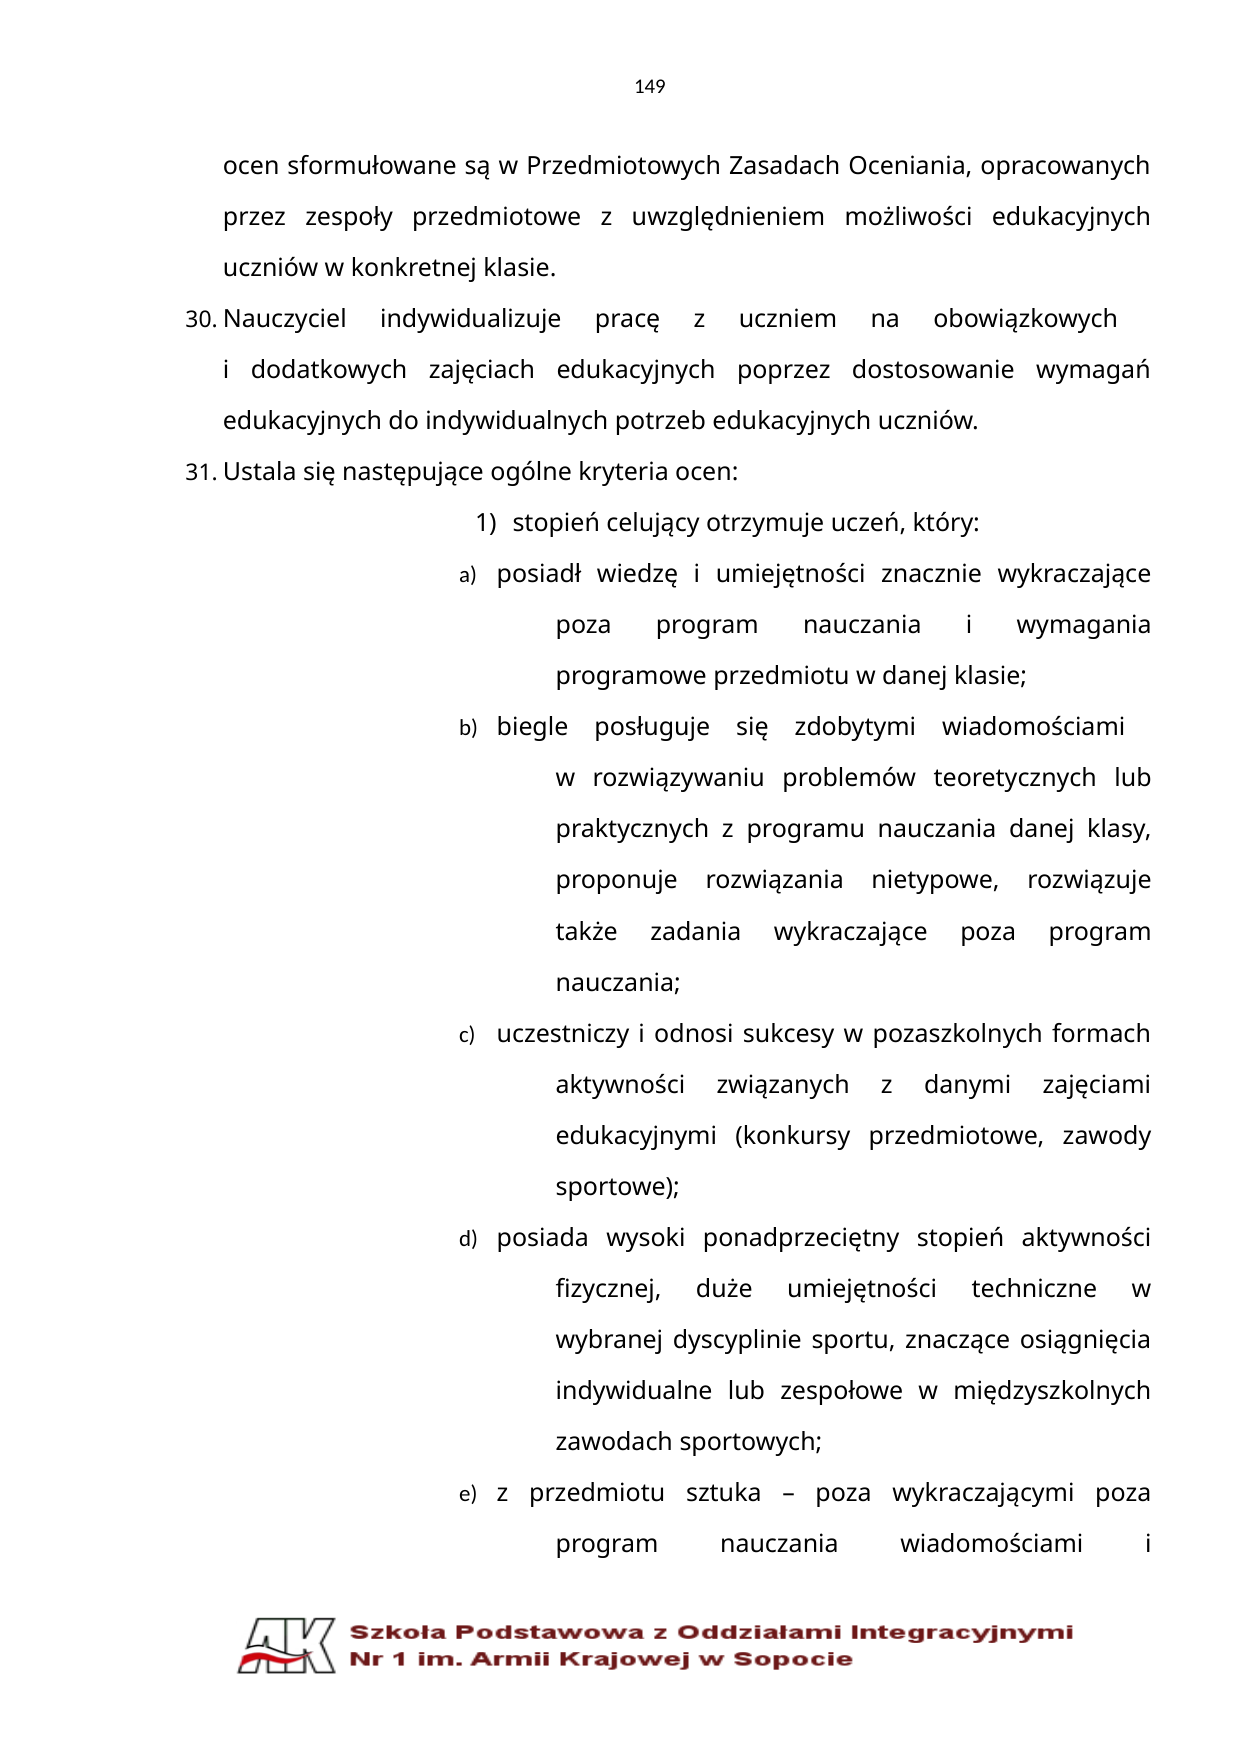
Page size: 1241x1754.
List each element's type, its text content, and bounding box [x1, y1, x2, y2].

list uczestniczy i odnosi sukcesy w pozaszkolnych formach aktywności związanych z danymi zajęciami edukacyjnymi (konkursy przedmiotowe, zawody sportowe); [459, 1015, 1152, 1202]
list posiadł wiedzę i umiejętności znacznie wykraczające poza program nauczania i wymagania programowe przedmiotu w danej klasie; [459, 556, 1152, 692]
list posiada wysoki ponadprzeciętny stopień aktywności fizycznej, duże umiejętności techniczne w wybranej dyscyplinie sportu, znaczące osiągnięcia indywidualne lub zespołowe w międzyszkolnych zawodach sportowych; [459, 1219, 1152, 1458]
list Ustala się następujące ogólne kryteria ocen: [185, 454, 1152, 488]
list stopień celujący otrzymuje uczeń, który: [475, 505, 1152, 539]
picture [236, 1611, 1122, 1680]
list biegle posługuje się zdobytymi wiadomościami w rozwiązywaniu problemów teoretycznych lub praktycznych z programu nauczania danej klasy, proponuje rozwiązania nietypowe, rozwiązuje także zadania wykraczające poza program nauczania; [459, 709, 1152, 998]
list z przedmiotu sztuka – poza wykraczającymi poza program nauczania wiadomościami i [459, 1475, 1152, 1560]
list Nauczyciel indywidualizuje pracę z uczniem na obowiązkowych i dodatkowych zajęciach edukacyjnych poprzez dostosowanie wymagań edukacyjnych do indywidualnych potrzeb edukacyjnych uczniów. [185, 301, 1152, 437]
list ocen sformułowane są w Przedmiotowych Zasadach Oceniania, opracowanych przez zespoły przedmiotowe z uwzględnieniem możliwości edukacyjnych uczniów w konkretnej klasie. [185, 148, 1152, 284]
